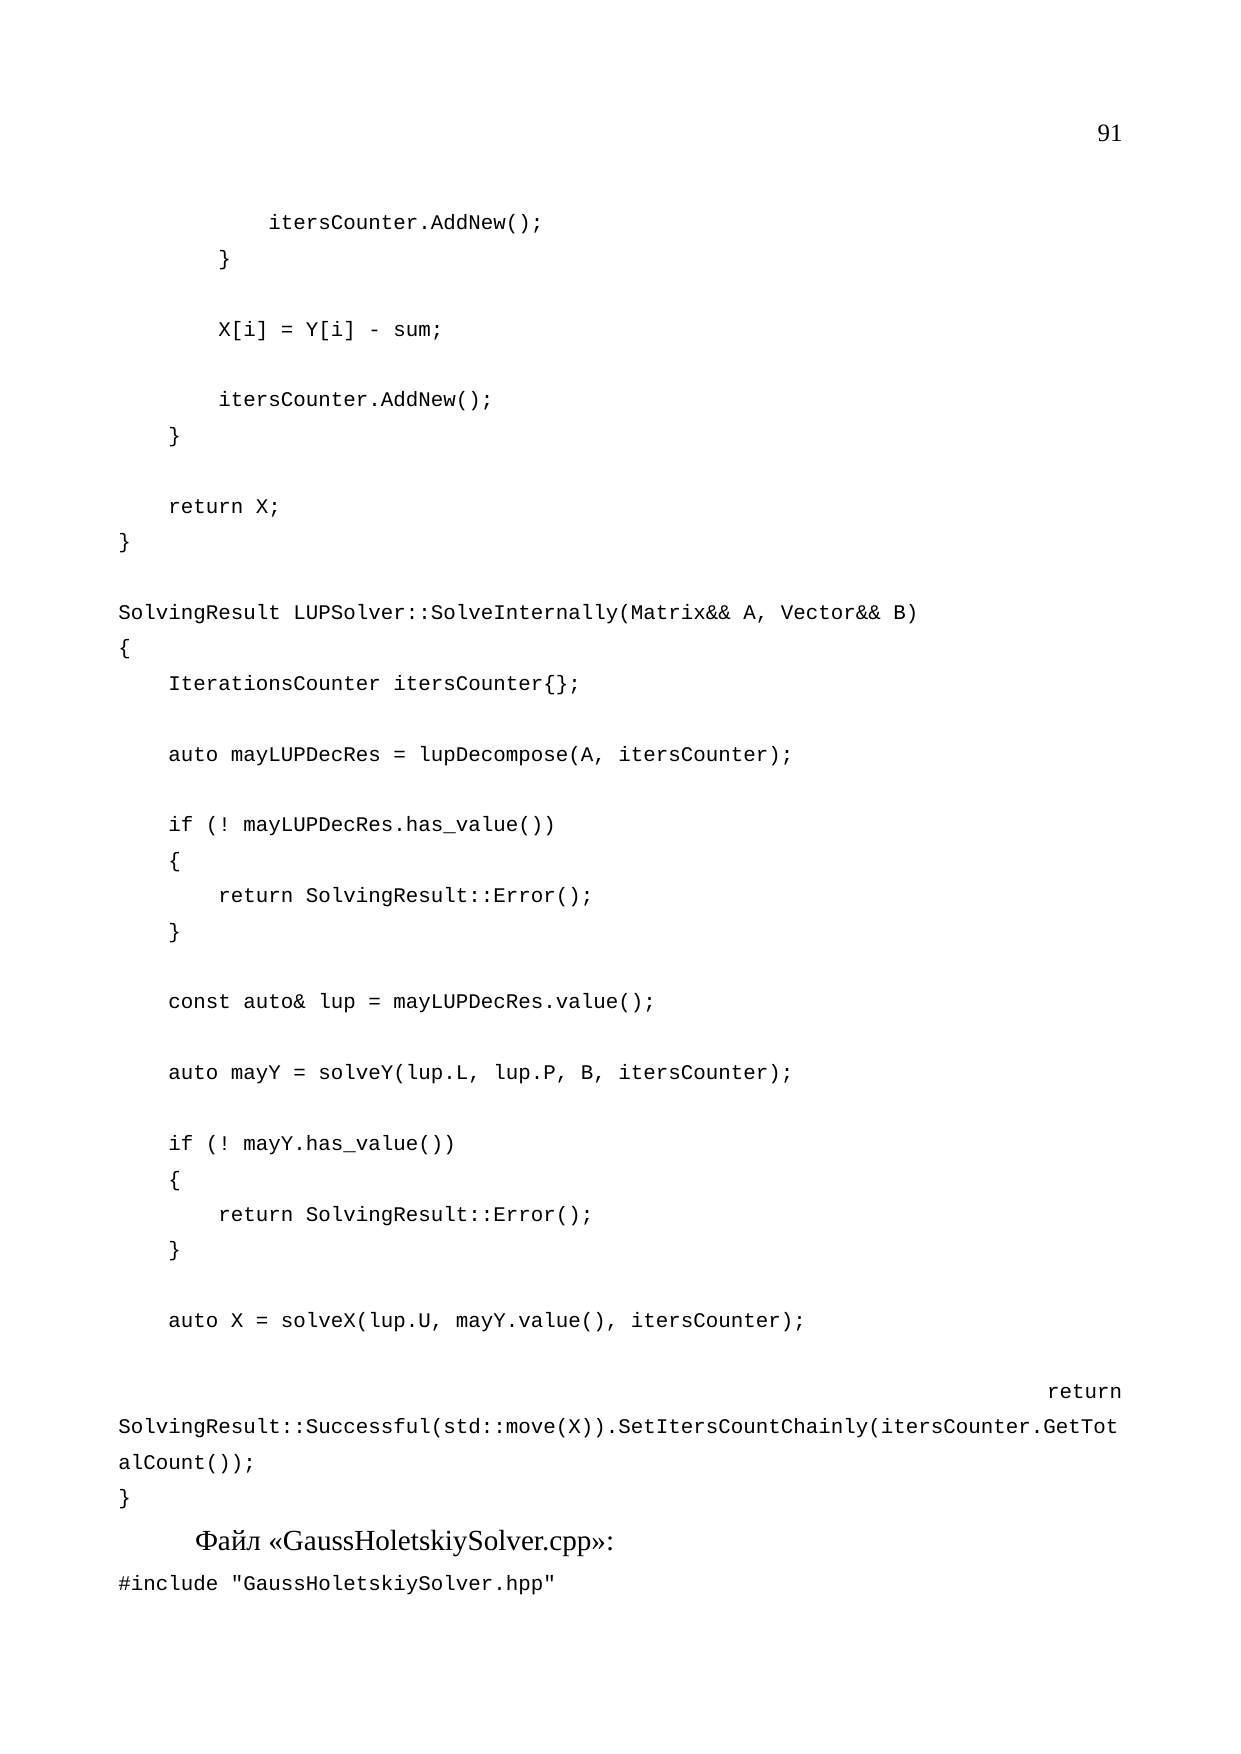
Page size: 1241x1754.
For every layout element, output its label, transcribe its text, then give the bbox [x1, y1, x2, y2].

text { [118, 850, 1122, 873]
text { [118, 1168, 1122, 1192]
text X[i] = Y[i] - sum; [118, 318, 1122, 342]
text if (! mayY.has_value()) [118, 1133, 1122, 1157]
text } [118, 1239, 1122, 1263]
text #include "GaussHoletskiySolver.hpp" [118, 1573, 1122, 1597]
text } [118, 248, 1122, 271]
text IterationsCounter itersCounter{}; [118, 673, 1122, 696]
text return SolvingResult::Error(); [118, 885, 1122, 909]
text const auto& lup = mayLUPDecRes.value(); [118, 991, 1122, 1015]
text } [118, 425, 1122, 448]
text { [118, 637, 1122, 661]
text } [118, 1487, 1122, 1511]
text } [118, 531, 1122, 555]
text auto X = solveX(lup.U, mayY.value(), itersCounter); [118, 1310, 1122, 1334]
text itersCounter.AddNew(); [118, 389, 1122, 413]
text return X; [118, 496, 1122, 519]
text if (! mayLUPDecRes.has_value()) [118, 814, 1122, 838]
text SolvingResult LUPSolver::SolveInternally(Matrix&& A, Vector&& B) [118, 602, 1122, 626]
text Файл «GaussHoletskiySolver.cpp»: [118, 1523, 1122, 1556]
text return SolvingResult::Error(); [118, 1204, 1122, 1228]
text return SolvingResult::Successful(std::move(X)).SetItersCountChainly(itersCounter.GetTotalCount()); [118, 1381, 1122, 1476]
text itersCounter.AddNew(); [118, 212, 1122, 236]
text auto mayY = solveY(lup.L, lup.P, B, itersCounter); [118, 1062, 1122, 1086]
text } [118, 921, 1122, 944]
text auto mayLUPDecRes = lupDecompose(A, itersCounter); [118, 743, 1122, 767]
